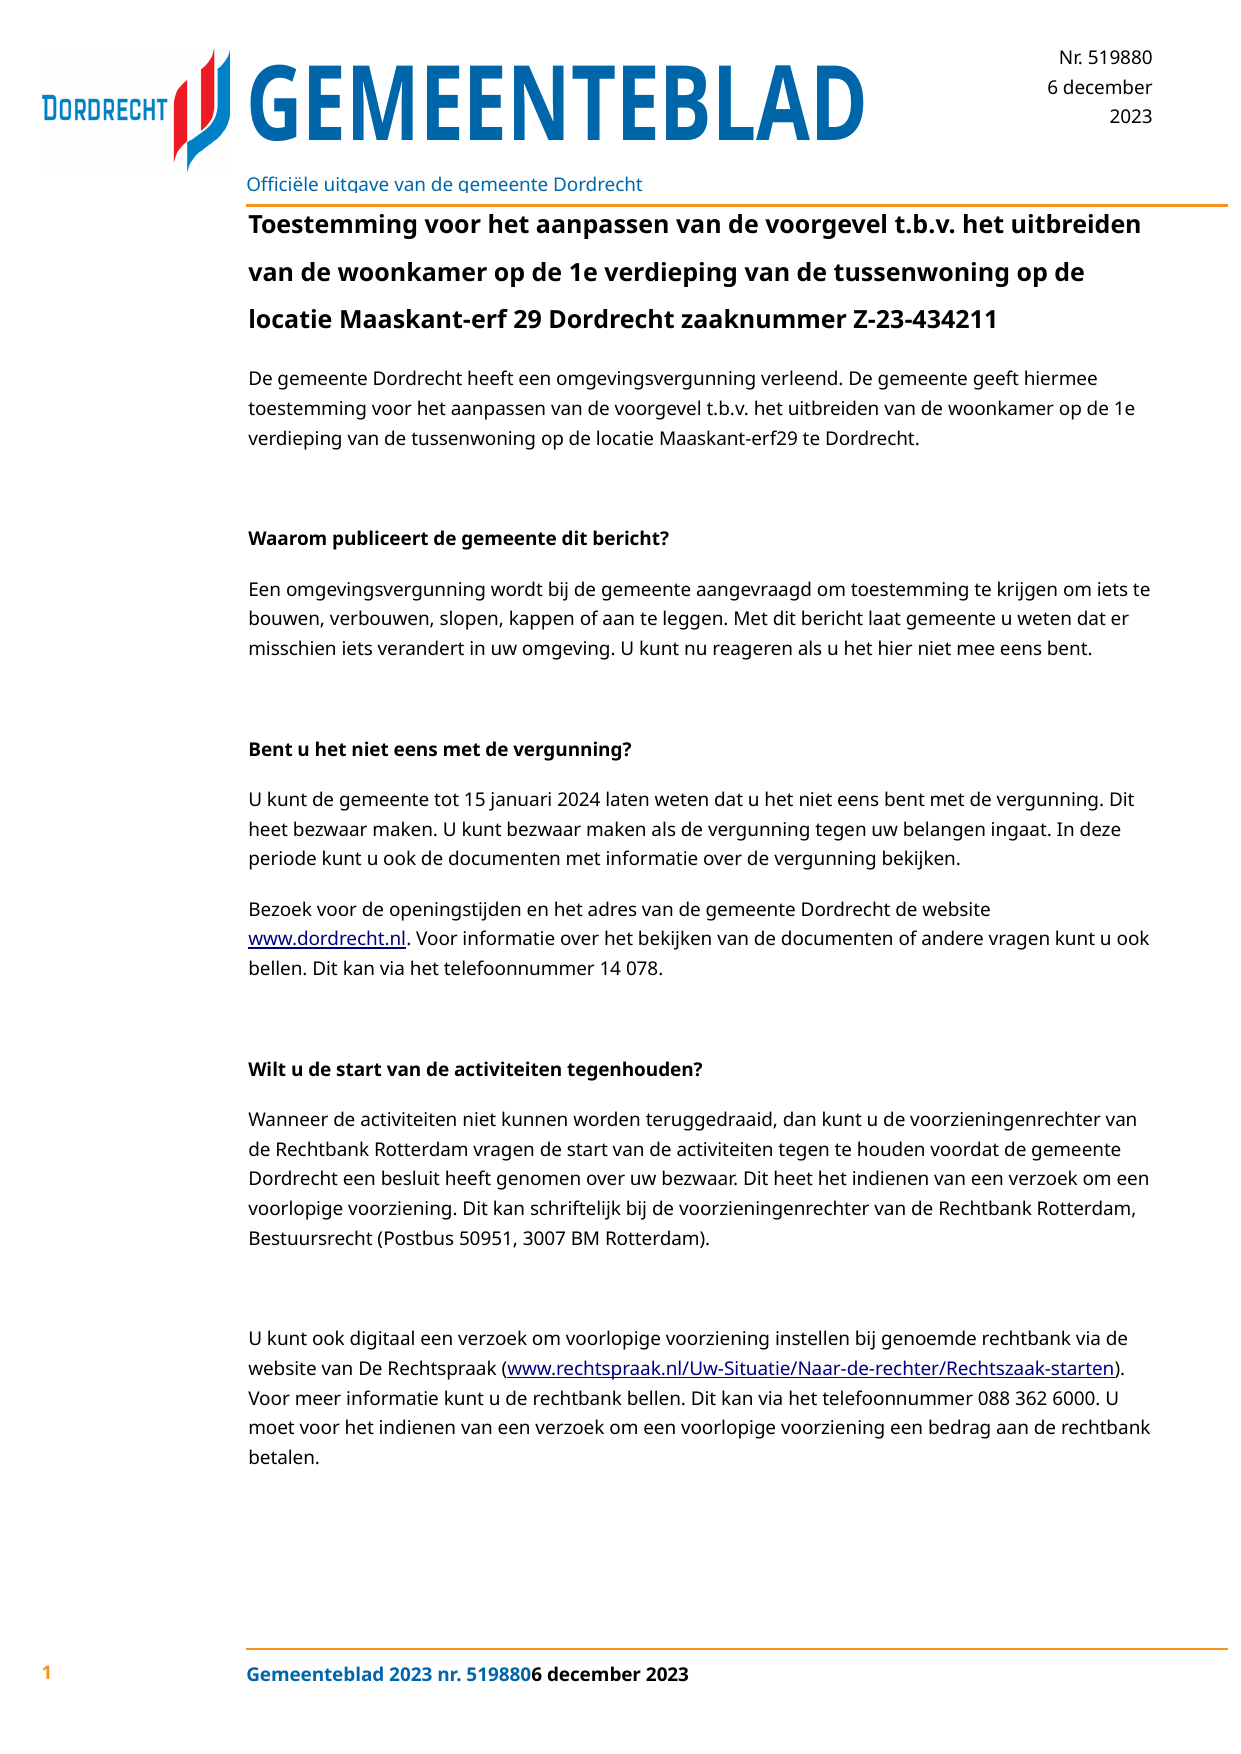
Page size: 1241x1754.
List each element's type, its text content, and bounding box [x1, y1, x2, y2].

text Wilt u de start van de activiteiten tegenhouden? [248, 1056, 1152, 1082]
picture [41, 47, 231, 172]
text Bezoek voor de openingstijden en het adres van de gemeente Dordrecht de website www.dordrecht.nl. Voor informatie over het bekijken van de documenten of andere vragen kunt u ook bellen. Dit kan via het telefoonnummer 14 078. [248, 896, 1152, 981]
text U kunt ook digitaal een verzoek om voorlopige voorziening instellen bij genoemde rechtbank via de website van De Rechtspraak (www.rechtspraak.nl/Uw-Situatie/Naar-de-rechter/Rechtszaak-starten). Voor meer informatie kunt u de rechtbank bellen. Dit kan via het telefoonnummer 088 362 6000. U moet voor het indienen van een verzoek om een voorlopige voorziening een bedrag aan de rechtbank betalen. [248, 1326, 1152, 1469]
text Een omgevingsvergunning wordt bij de gemeente aangevraagd om toestemming te krijgen om iets te bouwen, verbouwen, slopen, kappen of aan te leggen. Met dit bericht laat gemeente u weten dat er misschien iets verandert in uw omgeving. U kunt nu reageren als u het hier niet mee eens bent. [248, 576, 1152, 661]
text U kunt de gemeente tot 15 januari 2024 laten weten dat u het niet eens bent met de vergunning. Dit heet bezwaar maken. U kunt bezwaar maken als de vergunning tegen uw belangen ingaat. In deze periode kunt u ook de documenten met informatie over de vergunning bekijken. [248, 786, 1152, 871]
text Wanneer de activiteiten niet kunnen worden teruggedraaid, dan kunt u de voorzieningenrechter van de Rechtbank Rotterdam vragen de start van de activiteiten tegen te houden voordat de gemeente Dordrecht een besluit heeft genomen over uw bezwaar. Dit heet het indienen van een verzoek om een voorlopige voorziening. Dit kan schriftelijk bij de voorzieningenrechter van de Rechtbank Rotterdam, Bestuursrecht (Postbus 50951, 3007 BM Rotterdam). [248, 1106, 1152, 1250]
text De gemeente Dordrecht heeft een omgevingsvergunning verleend. De gemeente geeft hiermee toestemming voor het aanpassen van de voorgevel t.b.v. het uitbreiden van de woonkamer op de 1e verdieping van de tussenwoning op de locatie Maaskant-erf29 te Dordrecht. [248, 366, 1152, 450]
text Bent u het niet eens met de vergunning? [248, 736, 1152, 762]
text Waarom publiceert de gemeente dit bericht? [248, 526, 1152, 551]
text Toestemming voor het aanpassen van de voorgevel t.b.v. het uitbreiden van de woonkamer op de 1e verdieping van de tussenwoning op de locatie Maaskant-erf 29 Dordrecht zaaknummer Z-23-434211 [248, 207, 1152, 336]
